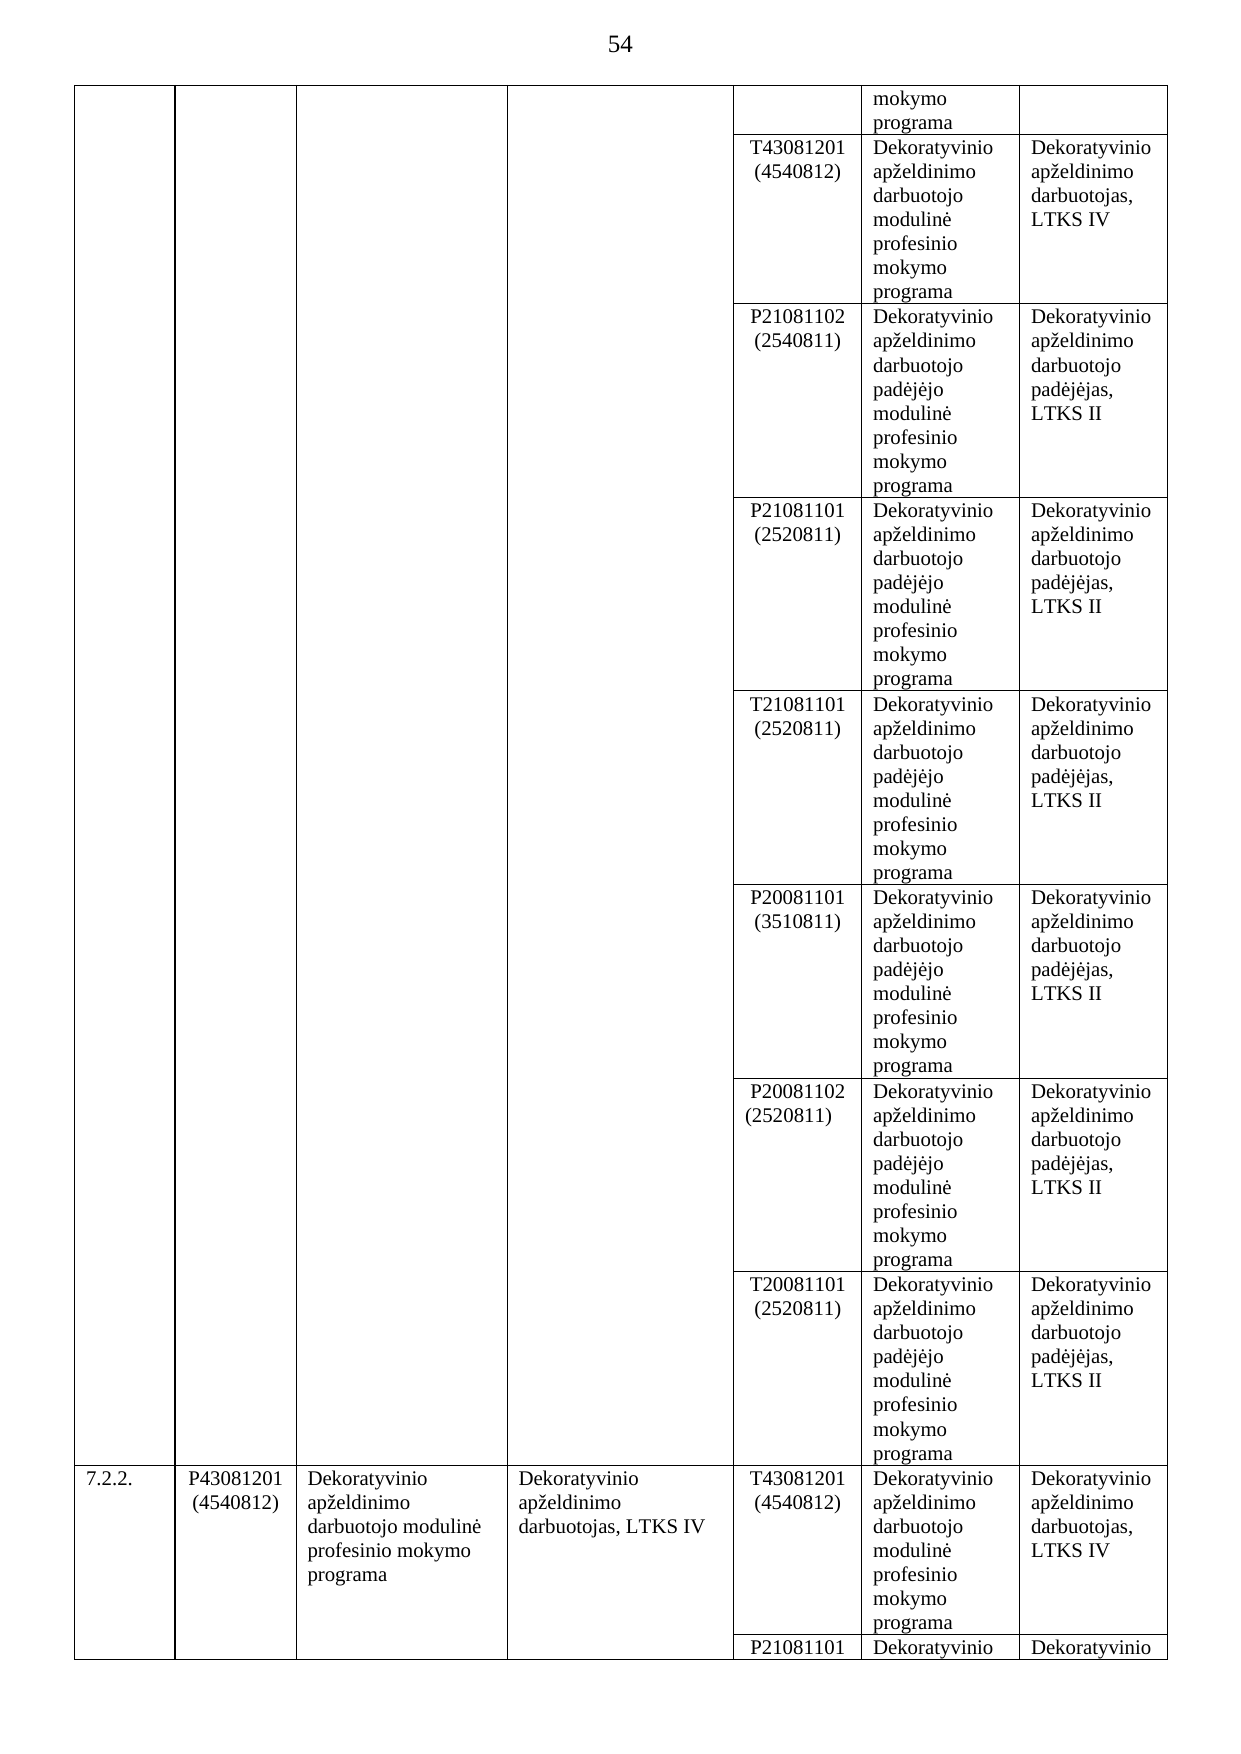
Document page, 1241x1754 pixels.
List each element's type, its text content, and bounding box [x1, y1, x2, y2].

table_cell [1020, 86, 1167, 134]
table_cell Dekoratyvinio [1020, 1635, 1167, 1659]
table_cell [176, 86, 296, 1464]
table_cell T20081101 (2520811) [734, 1272, 861, 1464]
table_cell T43081201 (4540812) [734, 1466, 861, 1634]
table_cell Dekoratyvinio apželdinimo darbuotojas, LTKS IV [1020, 1466, 1167, 1634]
table_cell mokymo programa [862, 86, 1019, 134]
table_cell Dekoratyvinio apželdinimo darbuotojas, LTKS IV [508, 1466, 733, 1659]
table_cell Dekoratyvinio apželdinimo darbuotojo modulinė profesinio mokymo programa [862, 135, 1019, 303]
table_cell Dekoratyvinio apželdinimo darbuotojo padėjėjo modulinė profesinio mokymo programa [862, 304, 1019, 497]
table_cell P20081102 (2520811) [734, 1079, 861, 1271]
table_cell Dekoratyvinio apželdinimo darbuotojo padėjėjo modulinė profesinio mokymo programa [862, 691, 1019, 884]
table_cell P21081101 [734, 1635, 861, 1659]
table_cell Dekoratyvinio apželdinimo darbuotojo modulinė profesinio mokymo programa [862, 1466, 1019, 1634]
table_cell Dekoratyvinio apželdinimo darbuotojo padėjėjas, LTKS II [1020, 691, 1167, 884]
table_cell [297, 86, 507, 1464]
table_cell [734, 86, 861, 134]
table_cell P43081201 (4540812) [176, 1466, 296, 1659]
table_cell T21081101 (2520811) [734, 691, 861, 884]
table_cell T43081201 (4540812) [734, 135, 861, 303]
table_cell Dekoratyvinio apželdinimo darbuotojo padėjėjo modulinė profesinio mokymo programa [862, 885, 1019, 1077]
table_cell [75, 86, 174, 1464]
table_cell Dekoratyvinio apželdinimo darbuotojo padėjėjas, LTKS II [1020, 1272, 1167, 1464]
table_cell P21081101 (2520811) [734, 498, 861, 690]
table_cell Dekoratyvinio apželdinimo darbuotojo padėjėjo modulinė profesinio mokymo programa [862, 1272, 1019, 1464]
table_cell Dekoratyvinio apželdinimo darbuotojo padėjėjas, LTKS II [1020, 304, 1167, 497]
table_cell Dekoratyvinio apželdinimo darbuotojo padėjėjas, LTKS II [1020, 1079, 1167, 1271]
table_cell P21081102 (2540811) [734, 304, 861, 497]
table_cell Dekoratyvinio apželdinimo darbuotojas, LTKS IV [1020, 135, 1167, 303]
table_cell P20081101 (3510811) [734, 885, 861, 1077]
table_cell Dekoratyvinio apželdinimo darbuotojo modulinė profesinio mokymo programa [297, 1466, 507, 1659]
table_cell Dekoratyvinio apželdinimo darbuotojo padėjėjas, LTKS II [1020, 498, 1167, 690]
table_cell Dekoratyvinio apželdinimo darbuotojo padėjėjo modulinė profesinio mokymo programa [862, 1079, 1019, 1271]
table_cell Dekoratyvinio apželdinimo darbuotojo padėjėjo modulinė profesinio mokymo programa [862, 498, 1019, 690]
table_cell Dekoratyvinio [862, 1635, 1019, 1659]
table_cell Dekoratyvinio apželdinimo darbuotojo padėjėjas, LTKS II [1020, 885, 1167, 1077]
table_cell 7.2.2. [75, 1466, 174, 1659]
table_cell [508, 86, 733, 1464]
